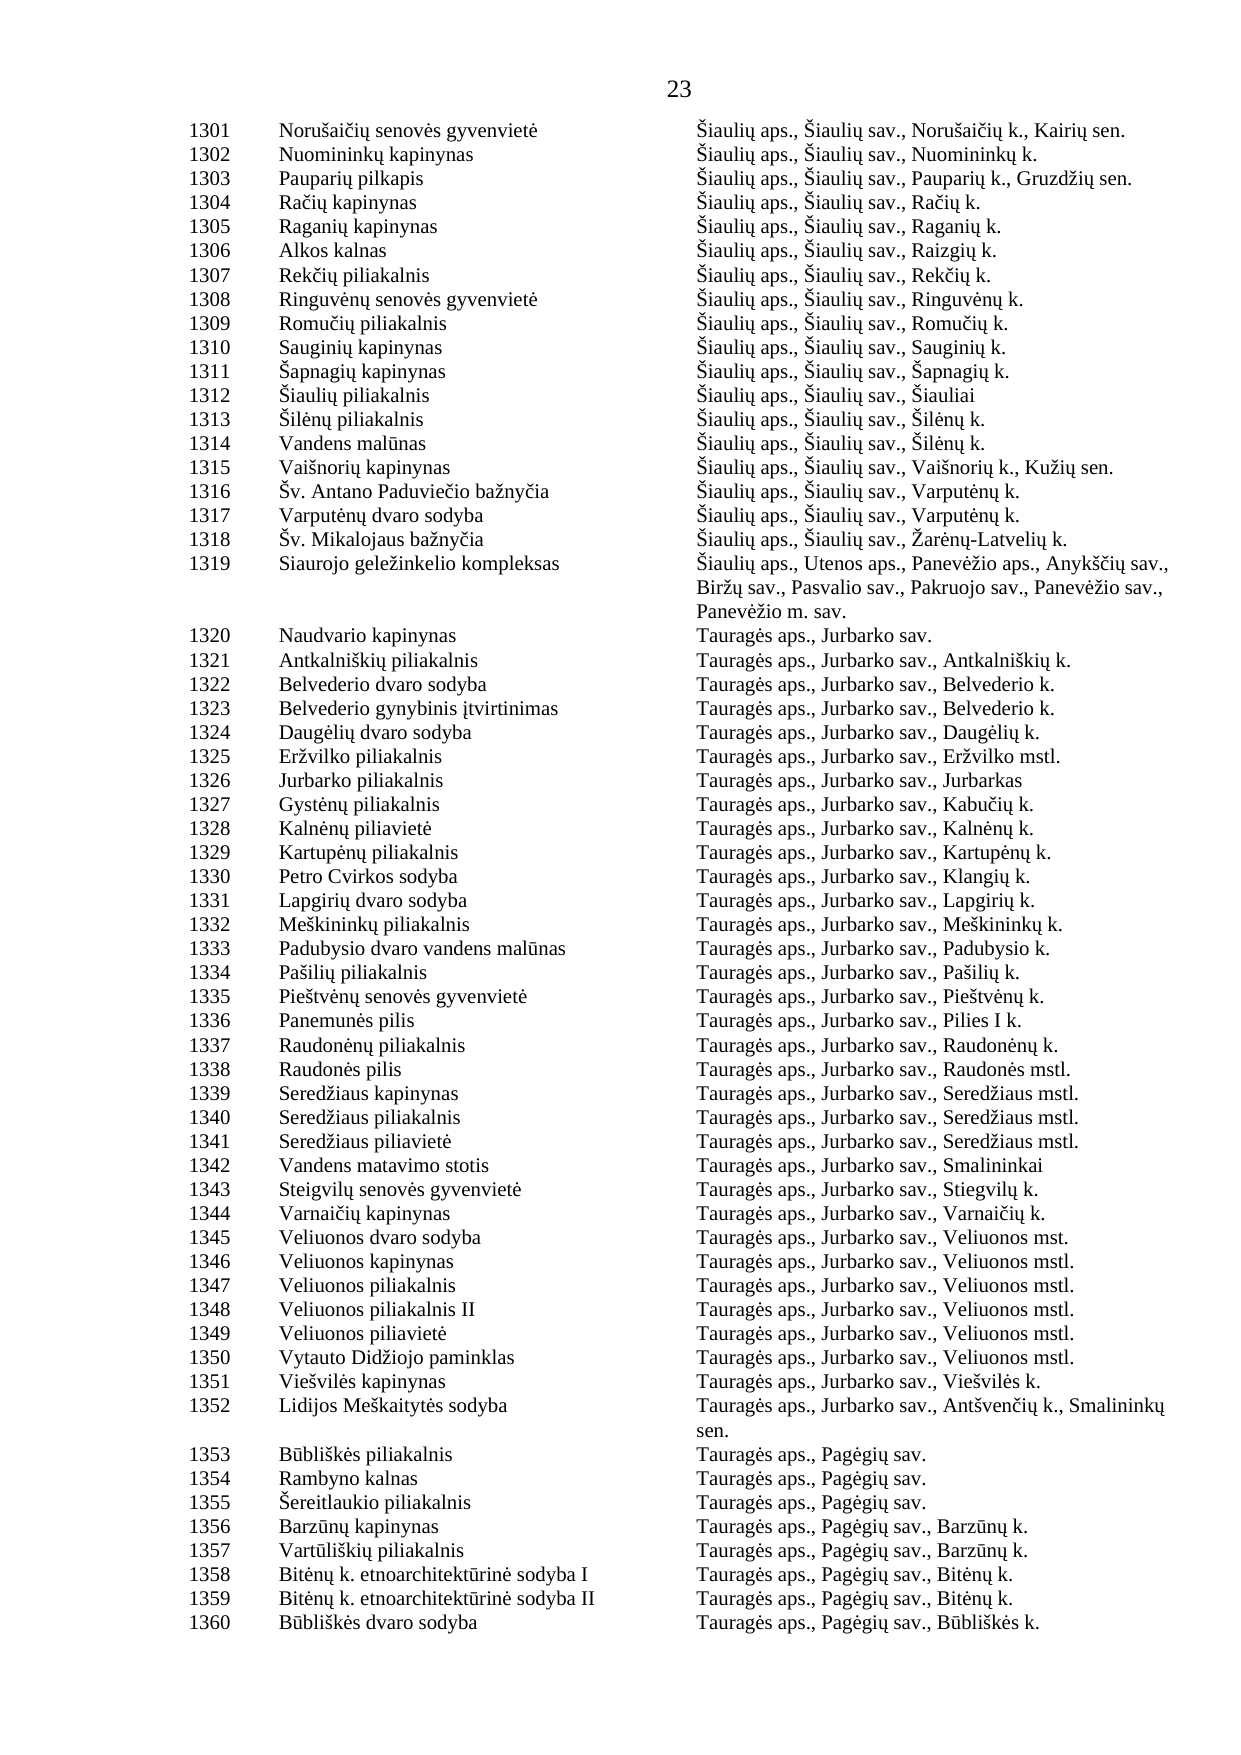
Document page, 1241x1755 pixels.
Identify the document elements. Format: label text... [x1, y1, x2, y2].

table_cell Vartūliškių piliakalnis [267, 1538, 685, 1562]
table_cell Šereitlaukio piliakalnis [267, 1490, 685, 1514]
table_cell 1339 [177, 1081, 267, 1105]
table_cell Vytauto Didžiojo paminklas [267, 1345, 685, 1369]
table_cell 1319 [177, 551, 267, 623]
table_cell Veliuonos kapinynas [267, 1249, 685, 1273]
table_cell 1340 [177, 1105, 267, 1129]
table_cell 1305 [177, 214, 267, 238]
table_cell Šiaulių aps., Šiaulių sav., Rekčių k. [685, 263, 1181, 287]
table_cell Antkalniškių piliakalnis [267, 648, 685, 672]
table_cell Gystėnų piliakalnis [267, 792, 685, 816]
table_cell Tauragės aps., Jurbarko sav., Veliuonos mst. [685, 1225, 1181, 1249]
table_cell Tauragės aps., Jurbarko sav., Veliuonos mstl. [685, 1297, 1181, 1321]
table_cell Lapgirių dvaro sodyba [267, 888, 685, 912]
table_cell Meškininkų piliakalnis [267, 912, 685, 936]
table_cell Seredžiaus piliavietė [267, 1129, 685, 1153]
table_cell 1332 [177, 912, 267, 936]
table_cell Vandens matavimo stotis [267, 1153, 685, 1177]
table_cell Tauragės aps., Pagėgių sav., Barzūnų k. [685, 1514, 1181, 1538]
table_cell Pauparių pilkapis [267, 166, 685, 190]
table_cell Petro Cvirkos sodyba [267, 864, 685, 888]
table_cell Veliuonos piliavietė [267, 1321, 685, 1345]
table_cell Steigvilų senovės gyvenvietė [267, 1177, 685, 1201]
table_cell Tauragės aps., Pagėgių sav. [685, 1466, 1181, 1490]
table_cell Šiaulių aps., Šiaulių sav., Raizgių k. [685, 239, 1181, 262]
table_cell Šapnagių kapinynas [267, 359, 685, 383]
table_cell Šiaulių aps., Šiaulių sav., Vaišnorių k., Kužių sen. [685, 455, 1181, 479]
table_cell Padubysio dvaro vandens malūnas [267, 936, 685, 960]
table_cell Tauragės aps., Pagėgių sav., Bitėnų k. [685, 1562, 1181, 1586]
table_cell Raudonėnų piliakalnis [267, 1033, 685, 1057]
table_cell 1359 [177, 1586, 267, 1610]
table_cell Šiaulių aps., Šiaulių sav., Romučių k. [685, 311, 1181, 335]
table_cell Šiaulių piliakalnis [267, 383, 685, 407]
table_cell 1344 [177, 1201, 267, 1225]
table_cell Seredžiaus kapinynas [267, 1081, 685, 1105]
table_cell Belvederio dvaro sodyba [267, 672, 685, 696]
table_cell Nuomininkų kapinynas [267, 142, 685, 166]
table_cell 1311 [177, 359, 267, 383]
table_cell 1324 [177, 720, 267, 744]
table_cell Pašilių piliakalnis [267, 960, 685, 984]
table_cell 1323 [177, 696, 267, 720]
table_cell Varputėnų dvaro sodyba [267, 503, 685, 527]
table_cell Tauragės aps., Jurbarko sav., Antšvenčių k., Smalininkų sen. [685, 1394, 1181, 1442]
table_cell 1343 [177, 1177, 267, 1201]
table_cell 1308 [177, 287, 267, 311]
table_cell 1303 [177, 166, 267, 190]
table_cell Vandens malūnas [267, 431, 685, 455]
table_cell 1316 [177, 479, 267, 503]
table_cell 1345 [177, 1225, 267, 1249]
table_cell Rambyno kalnas [267, 1466, 685, 1490]
table_cell 1338 [177, 1057, 267, 1081]
table_cell Sauginių kapinynas [267, 335, 685, 359]
table_cell Tauragės aps., Jurbarko sav., Veliuonos mstl. [685, 1345, 1181, 1369]
table_cell 1329 [177, 840, 267, 864]
table_cell Veliuonos dvaro sodyba [267, 1225, 685, 1249]
table_cell 1313 [177, 407, 267, 431]
table_cell Būbliškės dvaro sodyba [267, 1610, 685, 1634]
table_cell Ringuvėnų senovės gyvenvietė [267, 287, 685, 311]
table_cell Tauragės aps., Jurbarko sav., Lapgirių k. [685, 888, 1181, 912]
table_cell Šv. Antano Paduviečio bažnyčia [267, 479, 685, 503]
table_cell Jurbarko piliakalnis [267, 768, 685, 792]
table_cell 1336 [177, 1009, 267, 1032]
table_cell Tauragės aps., Jurbarko sav., Varnaičių k. [685, 1201, 1181, 1225]
table_cell 1321 [177, 648, 267, 672]
table_cell Naudvario kapinynas [267, 624, 685, 647]
table_cell 1306 [177, 239, 267, 262]
table_cell 1342 [177, 1153, 267, 1177]
table_cell Šiaulių aps., Šiaulių sav., Ringuvėnų k. [685, 287, 1181, 311]
table_cell Pieštvėnų senovės gyvenvietė [267, 984, 685, 1008]
table_cell Tauragės aps., Jurbarko sav., Pilies I k. [685, 1009, 1181, 1032]
table_cell Šiaulių aps., Šiaulių sav., Varputėnų k. [685, 479, 1181, 503]
table_cell Tauragės aps., Jurbarko sav., Stiegvilų k. [685, 1177, 1181, 1201]
table_cell Belvederio gynybinis įtvirtinimas [267, 696, 685, 720]
table_cell Tauragės aps., Jurbarko sav., Seredžiaus mstl. [685, 1105, 1181, 1129]
table_cell 1337 [177, 1033, 267, 1057]
table_cell 1357 [177, 1538, 267, 1562]
table_cell Tauragės aps., Jurbarko sav., Viešvilės k. [685, 1369, 1181, 1393]
table_cell Šiaulių aps., Šiaulių sav., Šapnagių k. [685, 359, 1181, 383]
table_cell 1302 [177, 142, 267, 166]
table_cell Viešvilės kapinynas [267, 1369, 685, 1393]
table_cell 1330 [177, 864, 267, 888]
table_cell Tauragės aps., Jurbarko sav., Kalnėnų k. [685, 816, 1181, 840]
table_cell 1301 [177, 118, 267, 142]
table_cell Šiaulių aps., Šiaulių sav., Norušaičių k., Kairių sen. [685, 118, 1181, 142]
table_cell 1355 [177, 1490, 267, 1514]
table_cell Tauragės aps., Jurbarko sav., Veliuonos mstl. [685, 1249, 1181, 1273]
table_cell 1351 [177, 1369, 267, 1393]
table_cell Šiaulių aps., Šiaulių sav., Nuomininkų k. [685, 142, 1181, 166]
table_cell 1325 [177, 744, 267, 768]
table_cell Šiaulių aps., Šiaulių sav., Varputėnų k. [685, 503, 1181, 527]
table_cell Tauragės aps., Jurbarko sav., Klangių k. [685, 864, 1181, 888]
table_cell Tauragės aps., Jurbarko sav., Smalininkai [685, 1153, 1181, 1177]
table_cell 1348 [177, 1297, 267, 1321]
table_cell Tauragės aps., Pagėgių sav. [685, 1442, 1181, 1466]
table_cell 1349 [177, 1321, 267, 1345]
table_cell Varnaičių kapinynas [267, 1201, 685, 1225]
table_cell 1315 [177, 455, 267, 479]
table_cell Tauragės aps., Jurbarko sav., Daugėlių k. [685, 720, 1181, 744]
table_cell Račių kapinynas [267, 190, 685, 214]
table_cell Tauragės aps., Jurbarko sav., Seredžiaus mstl. [685, 1129, 1181, 1153]
table_cell Tauragės aps., Pagėgių sav., Būbliškės k. [685, 1610, 1181, 1634]
table_cell Šv. Mikalojaus bažnyčia [267, 527, 685, 551]
table_cell Šiaulių aps., Šiaulių sav., Raganių k. [685, 214, 1181, 238]
table_cell Šiaulių aps., Šiaulių sav., Šilėnų k. [685, 431, 1181, 455]
table_cell Tauragės aps., Jurbarko sav., Kartupėnų k. [685, 840, 1181, 864]
table_cell Tauragės aps., Jurbarko sav., Seredžiaus mstl. [685, 1081, 1181, 1105]
table_cell 1320 [177, 624, 267, 647]
table_cell Rekčių piliakalnis [267, 263, 685, 287]
table_cell 1310 [177, 335, 267, 359]
table_cell Seredžiaus piliakalnis [267, 1105, 685, 1129]
table_cell Tauragės aps., Jurbarko sav., Kabučių k. [685, 792, 1181, 816]
table_cell Tauragės aps., Jurbarko sav., Antkalniškių k. [685, 648, 1181, 672]
table_cell 1333 [177, 936, 267, 960]
table_cell 1353 [177, 1442, 267, 1466]
table_cell 1358 [177, 1562, 267, 1586]
table_cell Raudonės pilis [267, 1057, 685, 1081]
table_cell Šiaulių aps., Šiaulių sav., Sauginių k. [685, 335, 1181, 359]
table_cell 1317 [177, 503, 267, 527]
table_cell Raganių kapinynas [267, 214, 685, 238]
table_cell 1341 [177, 1129, 267, 1153]
table_cell Vaišnorių kapinynas [267, 455, 685, 479]
table_cell Kalnėnų piliavietė [267, 816, 685, 840]
table_cell Siaurojo geležinkelio kompleksas [267, 551, 685, 623]
table_cell 1356 [177, 1514, 267, 1538]
table_cell 1304 [177, 190, 267, 214]
table_cell Lidijos Meškaitytės sodyba [267, 1394, 685, 1442]
table_cell Tauragės aps., Jurbarko sav., Pašilių k. [685, 960, 1181, 984]
table_cell Kartupėnų piliakalnis [267, 840, 685, 864]
table_cell Šiaulių aps., Šiaulių sav., Šiauliai [685, 383, 1181, 407]
table_cell Tauragės aps., Pagėgių sav. [685, 1490, 1181, 1514]
table_cell 1350 [177, 1345, 267, 1369]
table_cell Panemunės pilis [267, 1009, 685, 1032]
table_cell Šiaulių aps., Šiaulių sav., Žarėnų-Latvelių k. [685, 527, 1181, 551]
table_cell Tauragės aps., Jurbarko sav., Veliuonos mstl. [685, 1273, 1181, 1297]
table_cell Šilėnų piliakalnis [267, 407, 685, 431]
table_cell Tauragės aps., Jurbarko sav., Raudonėnų k. [685, 1033, 1181, 1057]
table_cell 1352 [177, 1394, 267, 1442]
table_cell Tauragės aps., Jurbarko sav., Meškininkų k. [685, 912, 1181, 936]
table_cell Daugėlių dvaro sodyba [267, 720, 685, 744]
table_cell Bitėnų k. etnoarchitektūrinė sodyba I [267, 1562, 685, 1586]
table_cell Šiaulių aps., Šiaulių sav., Pauparių k., Gruzdžių sen. [685, 166, 1181, 190]
table_cell Tauragės aps., Jurbarko sav., Belvederio k. [685, 672, 1181, 696]
table_cell 1314 [177, 431, 267, 455]
table_cell 1326 [177, 768, 267, 792]
table_cell Tauragės aps., Jurbarko sav., Jurbarkas [685, 768, 1181, 792]
table_cell Veliuonos piliakalnis II [267, 1297, 685, 1321]
table_cell 1307 [177, 263, 267, 287]
table_cell 1335 [177, 984, 267, 1008]
table_cell 1347 [177, 1273, 267, 1297]
table_cell Norušaičių senovės gyvenvietė [267, 118, 685, 142]
table_cell Eržvilko piliakalnis [267, 744, 685, 768]
table_cell Tauragės aps., Jurbarko sav., Belvederio k. [685, 696, 1181, 720]
table_cell 1346 [177, 1249, 267, 1273]
table_cell Šiaulių aps., Šiaulių sav., Šilėnų k. [685, 407, 1181, 431]
table_cell Tauragės aps., Jurbarko sav., Raudonės mstl. [685, 1057, 1181, 1081]
table_cell Tauragės aps., Jurbarko sav., Padubysio k. [685, 936, 1181, 960]
table_cell Bitėnų k. etnoarchitektūrinė sodyba II [267, 1586, 685, 1610]
table_cell Šiaulių aps., Utenos aps., Panevėžio aps., Anykščių sav., Biržų sav., Pasvalio sav., Pakruojo sav., Panevėžio sav., Panevėžio m. sav. [685, 551, 1181, 623]
table_cell Būbliškės piliakalnis [267, 1442, 685, 1466]
table_cell Tauragės aps., Jurbarko sav., Veliuonos mstl. [685, 1321, 1181, 1345]
table_cell Alkos kalnas [267, 239, 685, 262]
table_cell 1318 [177, 527, 267, 551]
table_cell 1322 [177, 672, 267, 696]
table_cell Tauragės aps., Pagėgių sav., Barzūnų k. [685, 1538, 1181, 1562]
table_cell Tauragės aps., Jurbarko sav. [685, 624, 1181, 647]
table_cell Barzūnų kapinynas [267, 1514, 685, 1538]
table_cell 1328 [177, 816, 267, 840]
table_cell 1309 [177, 311, 267, 335]
table_cell 1331 [177, 888, 267, 912]
table_cell 1360 [177, 1610, 267, 1634]
table_cell Tauragės aps., Pagėgių sav., Bitėnų k. [685, 1586, 1181, 1610]
table_cell Veliuonos piliakalnis [267, 1273, 685, 1297]
table_cell 1354 [177, 1466, 267, 1490]
table_cell Šiaulių aps., Šiaulių sav., Račių k. [685, 190, 1181, 214]
table_cell Tauragės aps., Jurbarko sav., Pieštvėnų k. [685, 984, 1181, 1008]
table_cell 1334 [177, 960, 267, 984]
table_cell 1312 [177, 383, 267, 407]
table_cell 1327 [177, 792, 267, 816]
table_cell Tauragės aps., Jurbarko sav., Eržvilko mstl. [685, 744, 1181, 768]
table_cell Romučių piliakalnis [267, 311, 685, 335]
